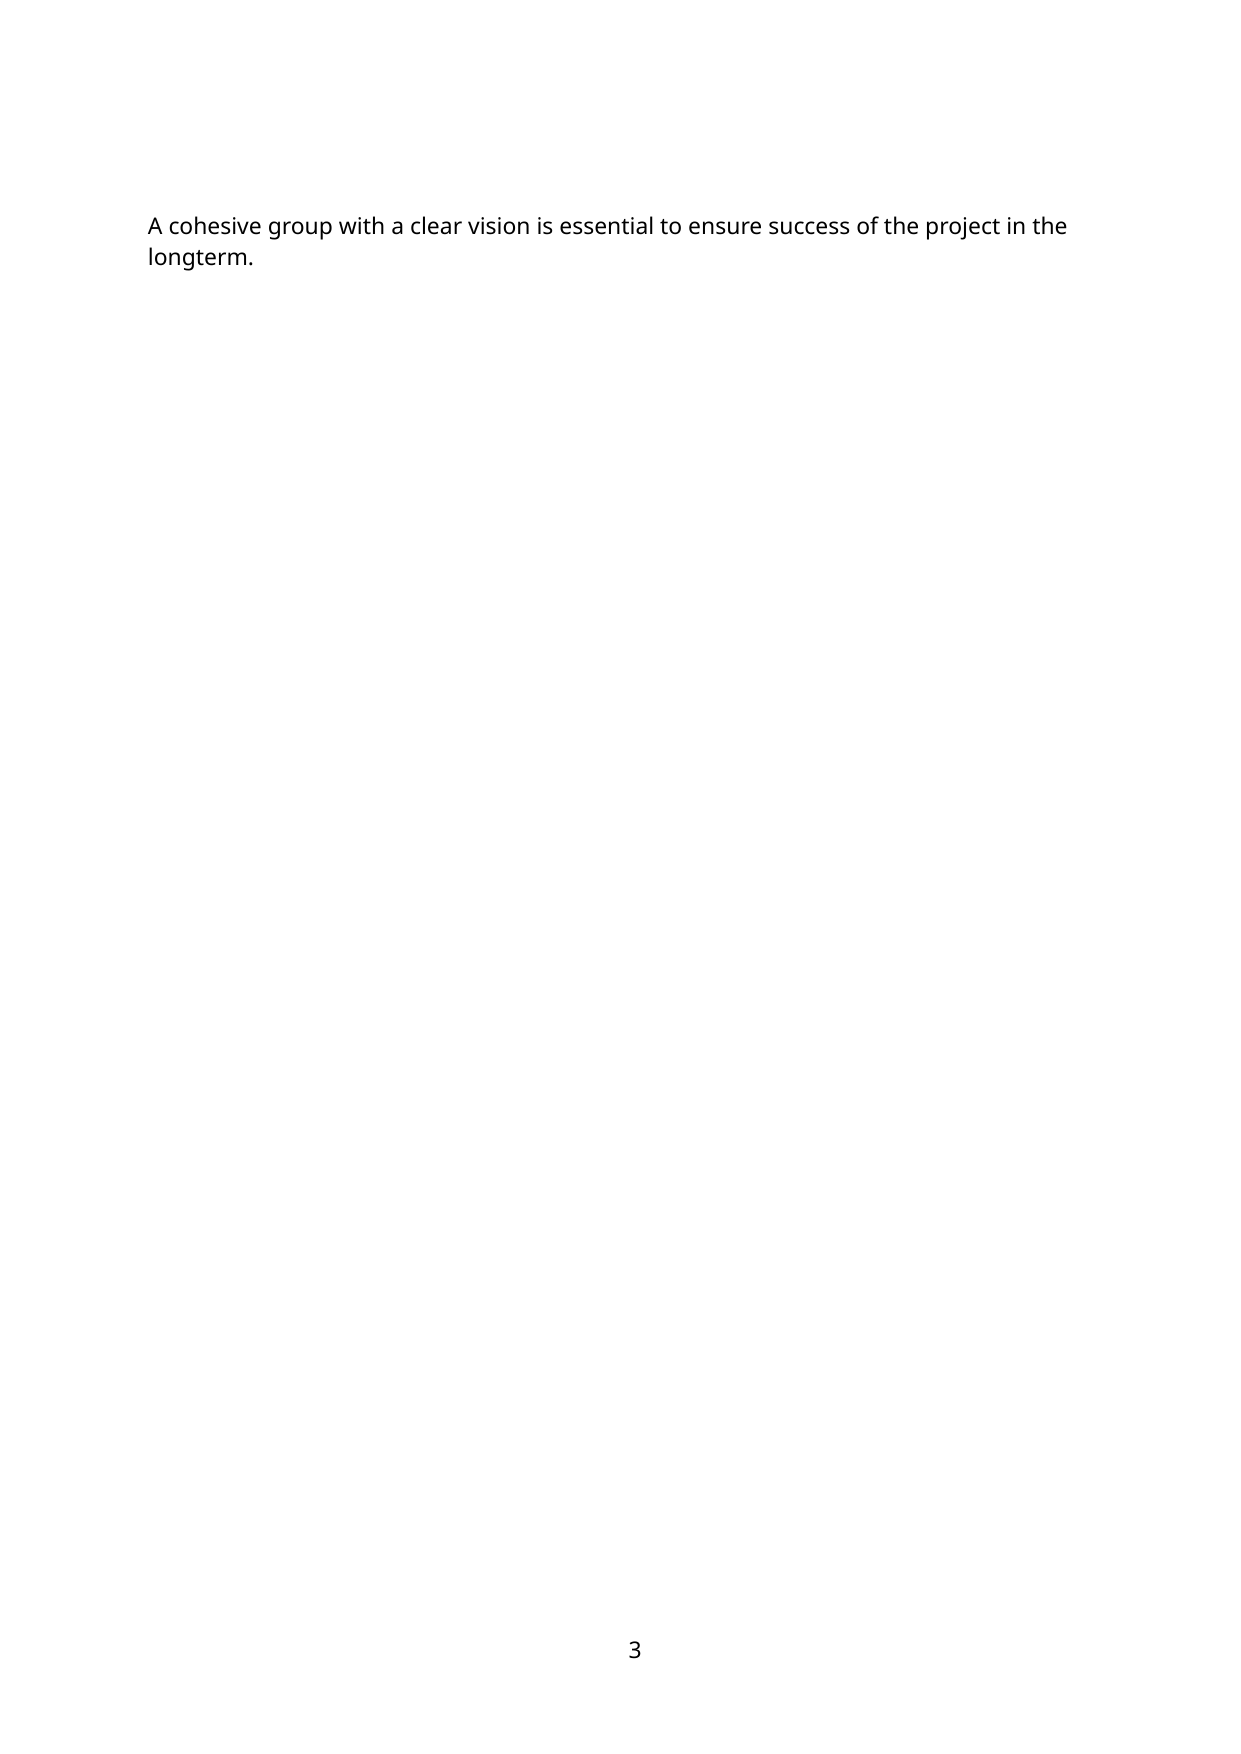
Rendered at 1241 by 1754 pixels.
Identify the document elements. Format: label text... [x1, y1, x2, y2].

text A cohesive group with a clear vision is essential to ensure success of the project in the longterm. [148, 210, 1122, 273]
